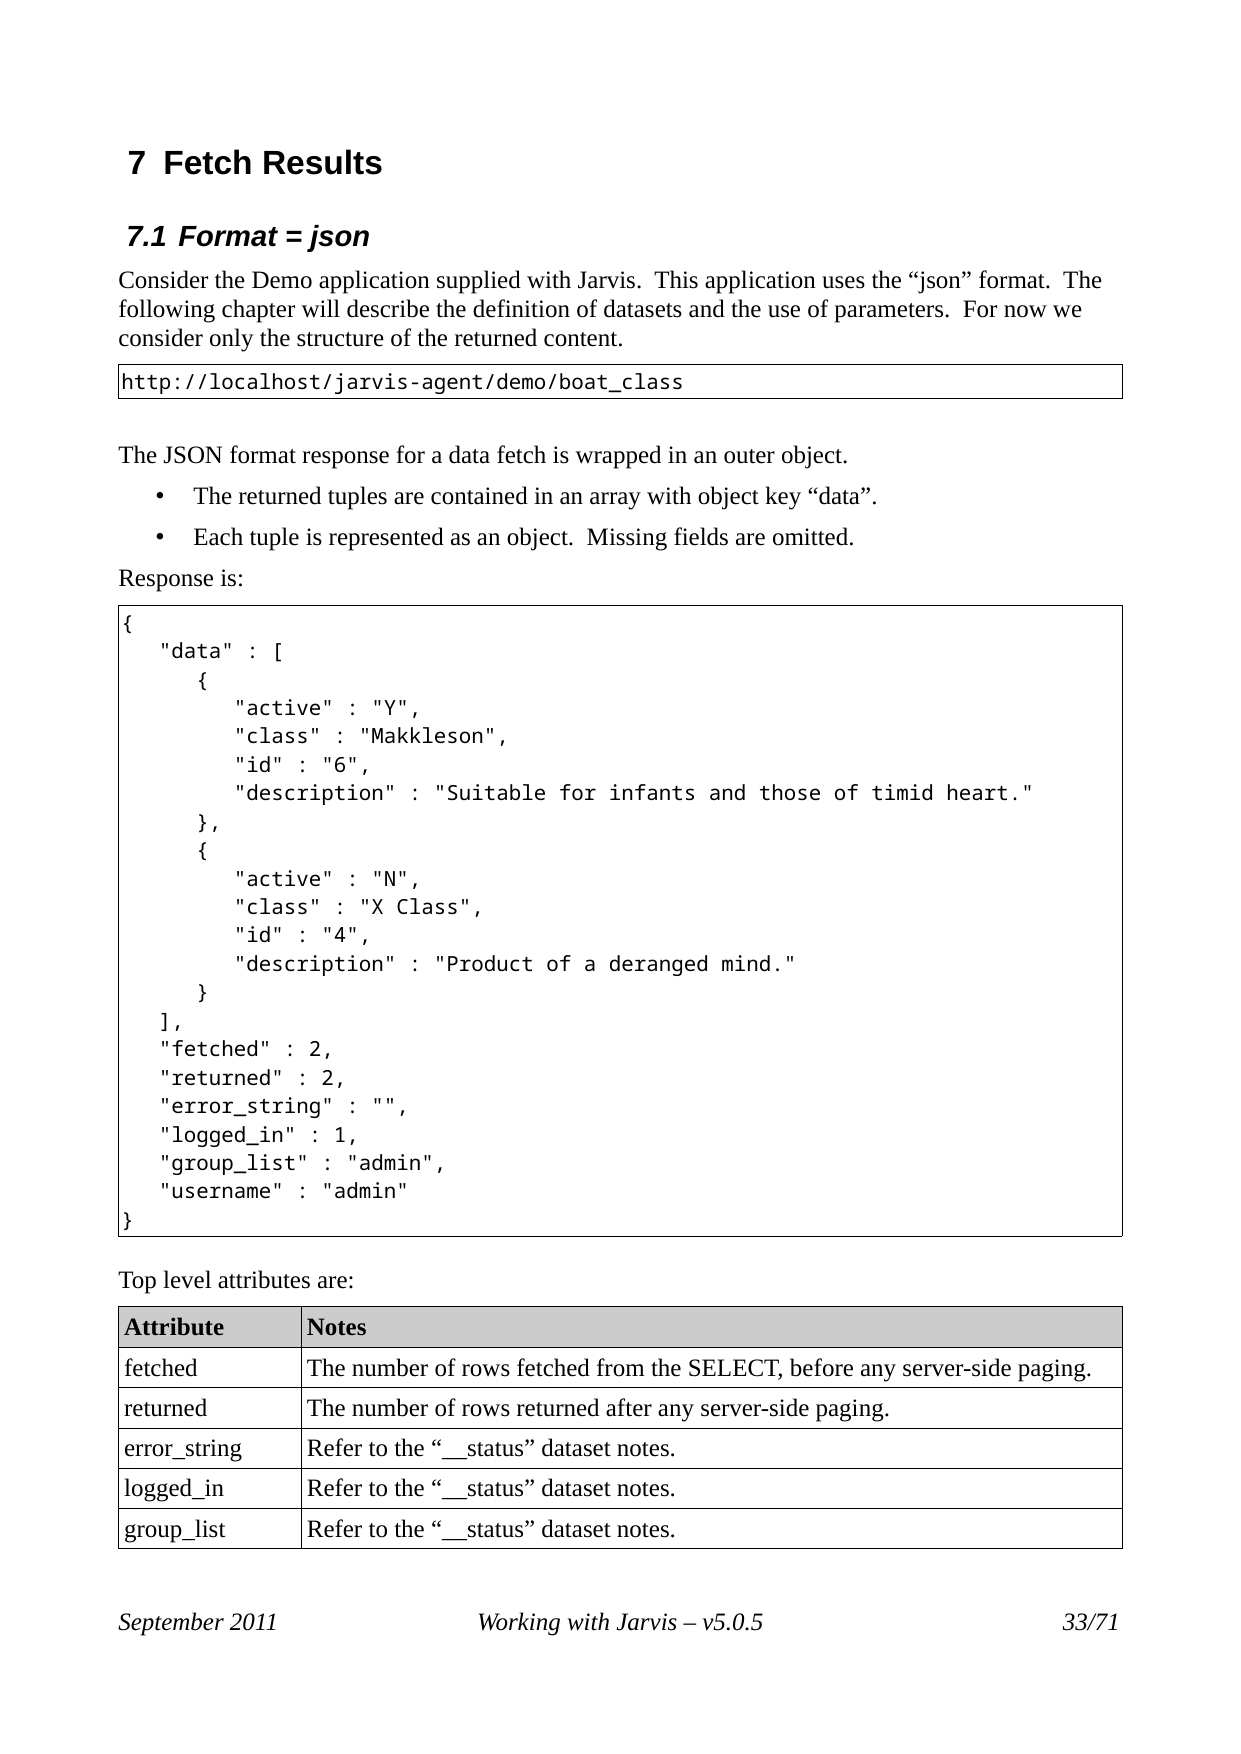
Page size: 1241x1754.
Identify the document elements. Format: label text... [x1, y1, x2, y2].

subtitle Format = json [118, 219, 1122, 253]
text Top level attributes are: [118, 1265, 1122, 1294]
text The JSON format response for a data fetch is wrapped in an outer object. [118, 440, 1122, 468]
text { [119, 606, 1122, 633]
text "class" : "X Class", [119, 889, 1122, 918]
text Consider the Demo application supplied with Jarvis. This application uses the “json” format. The following chapter will describe the definition of datasets and the use of parameters. For now we consider only the structure of the returned content. [118, 265, 1122, 352]
table_cell group_list [119, 1509, 301, 1548]
table_cell The number of rows fetched from the SELECT, before any server-side paging. [302, 1348, 1122, 1387]
text "data" : [ [119, 633, 1122, 662]
text "id" : "6", [119, 747, 1122, 775]
text "returned" : 2, [119, 1060, 1122, 1088]
text "class" : "Makkleson", [119, 718, 1122, 747]
text "logged_in" : 1, [119, 1117, 1122, 1145]
table_cell error_string [119, 1429, 301, 1468]
text { [119, 662, 1122, 690]
table_cell returned [119, 1388, 301, 1427]
text "error_string" : "", [119, 1088, 1122, 1117]
text http://localhost/jarvis-agent/demo/boat_class [119, 365, 1122, 398]
text { [119, 832, 1122, 861]
text "username" : "admin" [119, 1173, 1122, 1202]
table_header Notes [302, 1307, 1122, 1347]
table_cell logged_in [119, 1469, 301, 1508]
text "id" : "4", [119, 918, 1122, 946]
table_cell Refer to the “__status” dataset notes. [302, 1429, 1122, 1468]
text "group_list" : "admin", [119, 1145, 1122, 1173]
table_cell The number of rows returned after any server-side paging. [302, 1388, 1122, 1427]
table_cell Refer to the “__status” dataset notes. [302, 1509, 1122, 1548]
text "active" : "N", [119, 861, 1122, 889]
text "active" : "Y", [119, 690, 1122, 718]
text ], [119, 1003, 1122, 1031]
text }, [119, 804, 1122, 832]
text } [119, 1202, 1122, 1236]
text "description" : "Product of a deranged mind." [119, 946, 1122, 974]
table_header Attribute [119, 1307, 301, 1347]
table_cell Refer to the “__status” dataset notes. [302, 1469, 1122, 1508]
list Each tuple is represented as an object. Missing fields are omitted. [156, 522, 1122, 551]
subtitle Fetch Results [118, 143, 1122, 182]
table_cell fetched [119, 1348, 301, 1387]
text } [119, 974, 1122, 1003]
list The returned tuples are contained in an array with object key “data”. [156, 481, 1122, 510]
text "description" : "Suitable for infants and those of timid heart." [119, 775, 1122, 804]
text "fetched" : 2, [119, 1031, 1122, 1060]
text Response is: [118, 563, 1122, 592]
